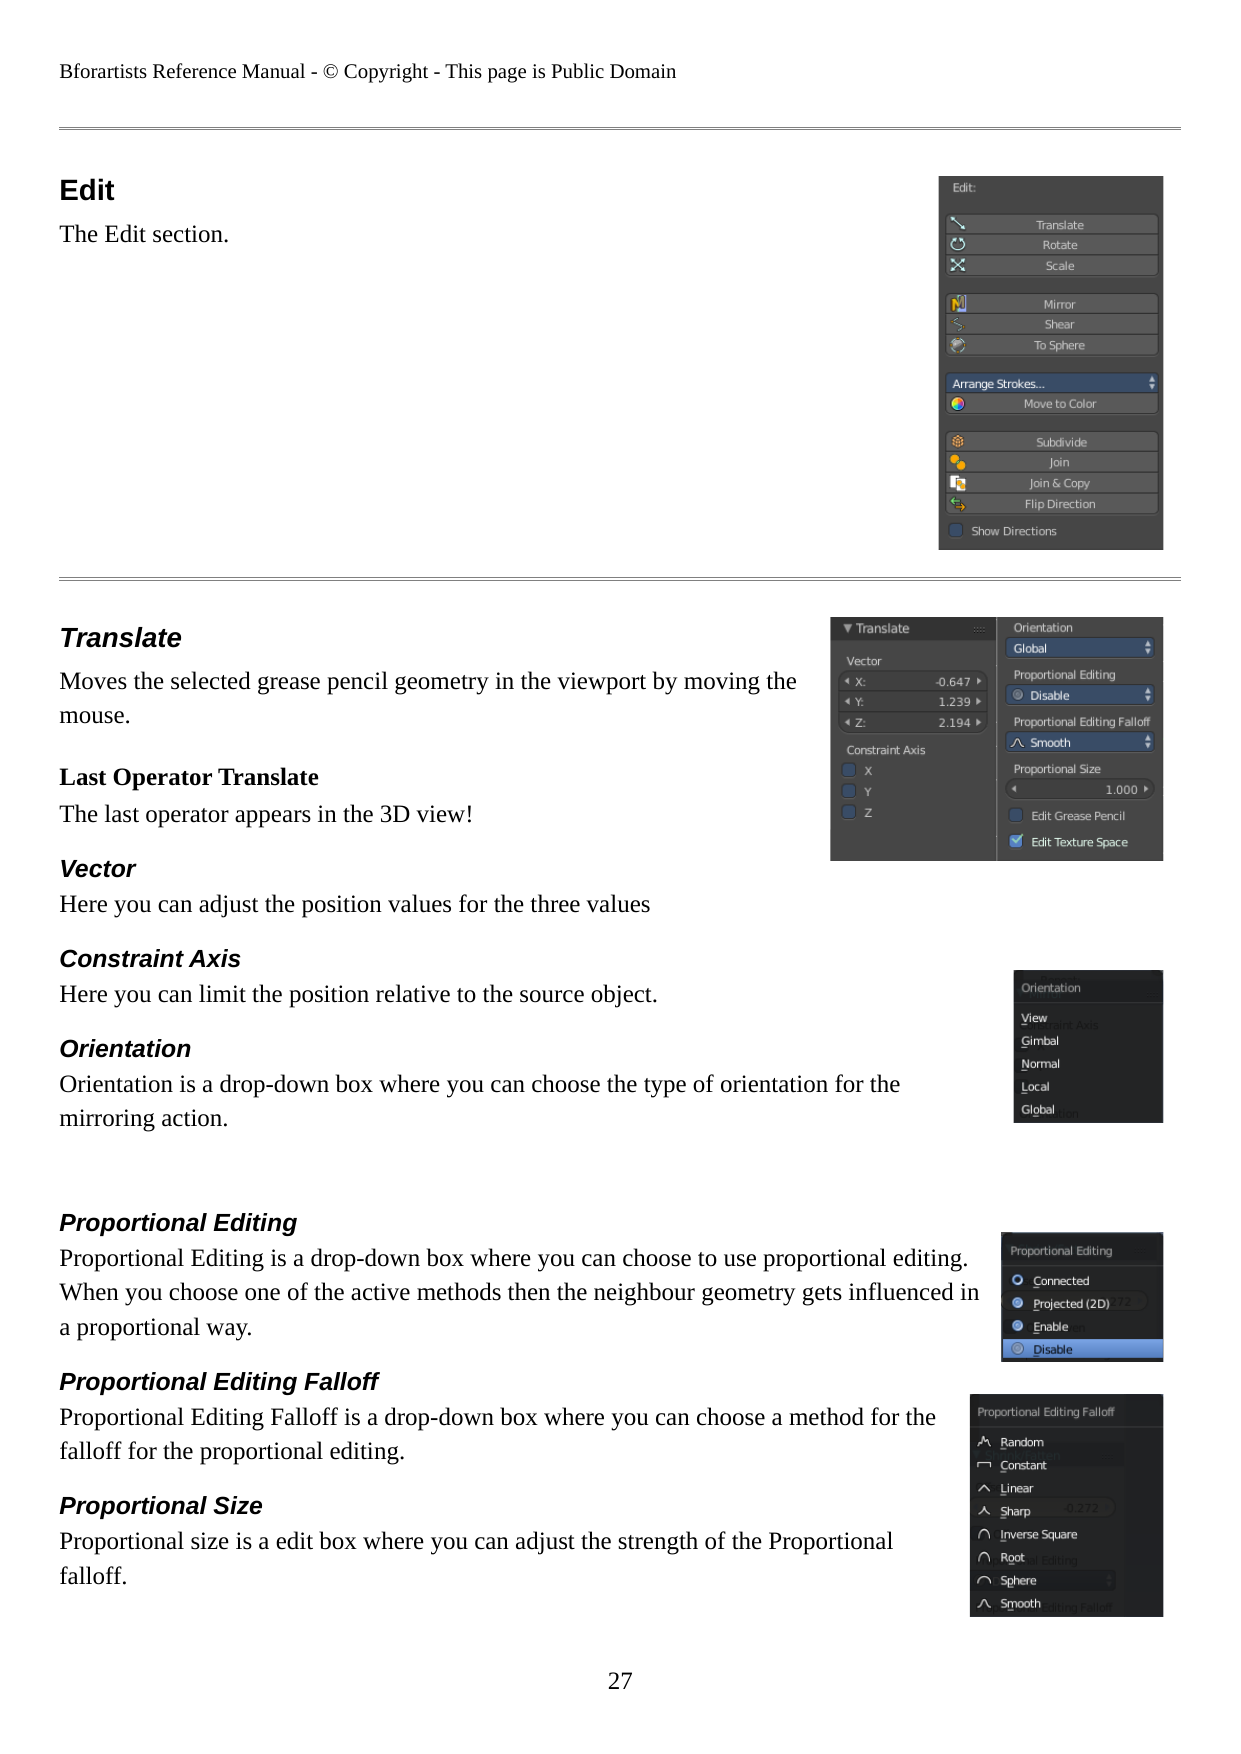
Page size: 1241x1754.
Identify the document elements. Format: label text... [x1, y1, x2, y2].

picture [969, 1394, 1164, 1617]
subtitle [1164, 1034, 1181, 1063]
subtitle [1164, 622, 1181, 653]
subtitle Vector [59, 854, 1181, 882]
text Proportional Editing Falloff is a drop-down box where you can choose a method for the falloff for the proportional editing. [59, 1402, 969, 1465]
subtitle Translate [59, 622, 830, 653]
text [1164, 219, 1181, 248]
subtitle Edit [59, 173, 1181, 207]
text Here you can limit the position relative to the source object. [59, 979, 1013, 1008]
picture [1013, 970, 1164, 1123]
subtitle Orientation [59, 1034, 1013, 1063]
subtitle Last Operator Translate [59, 762, 830, 791]
text Orientation is a drop-down box where you can choose the type of orientation for the mirroring action. [59, 1069, 1181, 1132]
picture [938, 176, 1164, 551]
picture [830, 617, 1164, 861]
subtitle [1164, 762, 1181, 791]
text Proportional Editing is a drop-down box where you can choose to use proportional editing. When you choose one of the active methods then the neighbour geometry gets influenced in a proportional way. [59, 1243, 1001, 1340]
subtitle Proportional Editing Falloff [59, 1367, 1181, 1395]
text The last operator appears in the 3D view! [59, 799, 830, 827]
subtitle Proportional Editing [59, 1208, 1181, 1236]
text The Edit section. [59, 219, 938, 248]
subtitle Constraint Axis [59, 944, 1181, 973]
text Here you can adjust the position values for the three values [59, 889, 1181, 917]
subtitle Proportional Size [59, 1491, 969, 1520]
subtitle [1164, 1491, 1181, 1520]
picture [1001, 1232, 1164, 1362]
text Moves the selected grease pencil geometry in the viewport by moving the mouse. [59, 666, 830, 729]
text Proportional size is a edit box where you can adjust the strength of the Proportional falloff. [59, 1526, 969, 1589]
